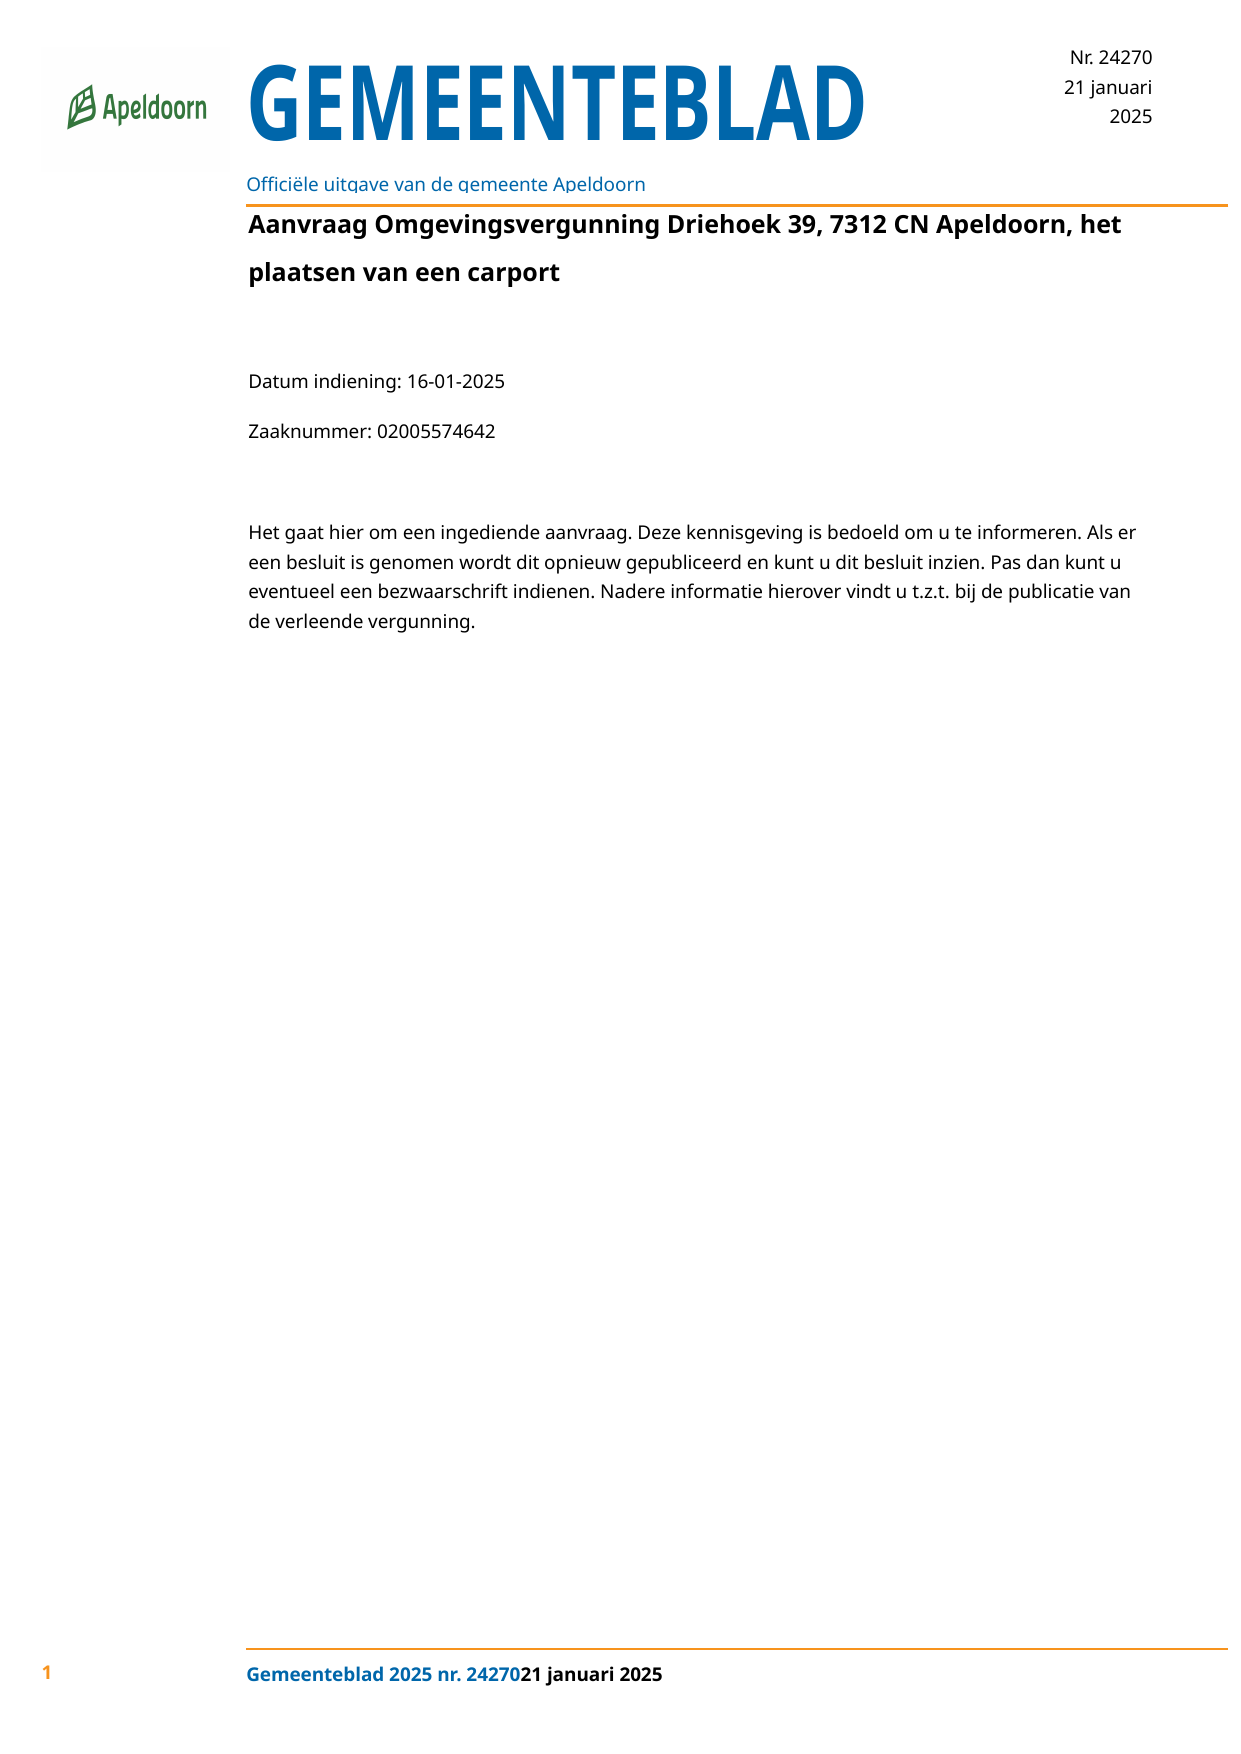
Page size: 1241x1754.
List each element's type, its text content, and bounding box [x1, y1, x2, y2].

text Zaaknummer: 02005574642 [248, 419, 1152, 444]
text Aanvraag Omgevingsvergunning Driehoek 39, 7312 CN Apeldoorn, het plaatsen van een carport [248, 207, 1152, 288]
text Datum indiening: 16-01-2025 [248, 368, 1152, 394]
picture [41, 47, 231, 172]
text Het gaat hier om een ingediende aanvraag. Deze kennisgeving is bedoeld om u te informeren. Als er een besluit is genomen wordt dit opnieuw gepubliceerd en kunt u dit besluit inzien. Pas dan kunt u eventueel een bezwaarschrift indienen. Nadere informatie hierover vindt u t.z.t. bij de publicatie van de verleende vergunning. [248, 519, 1152, 634]
